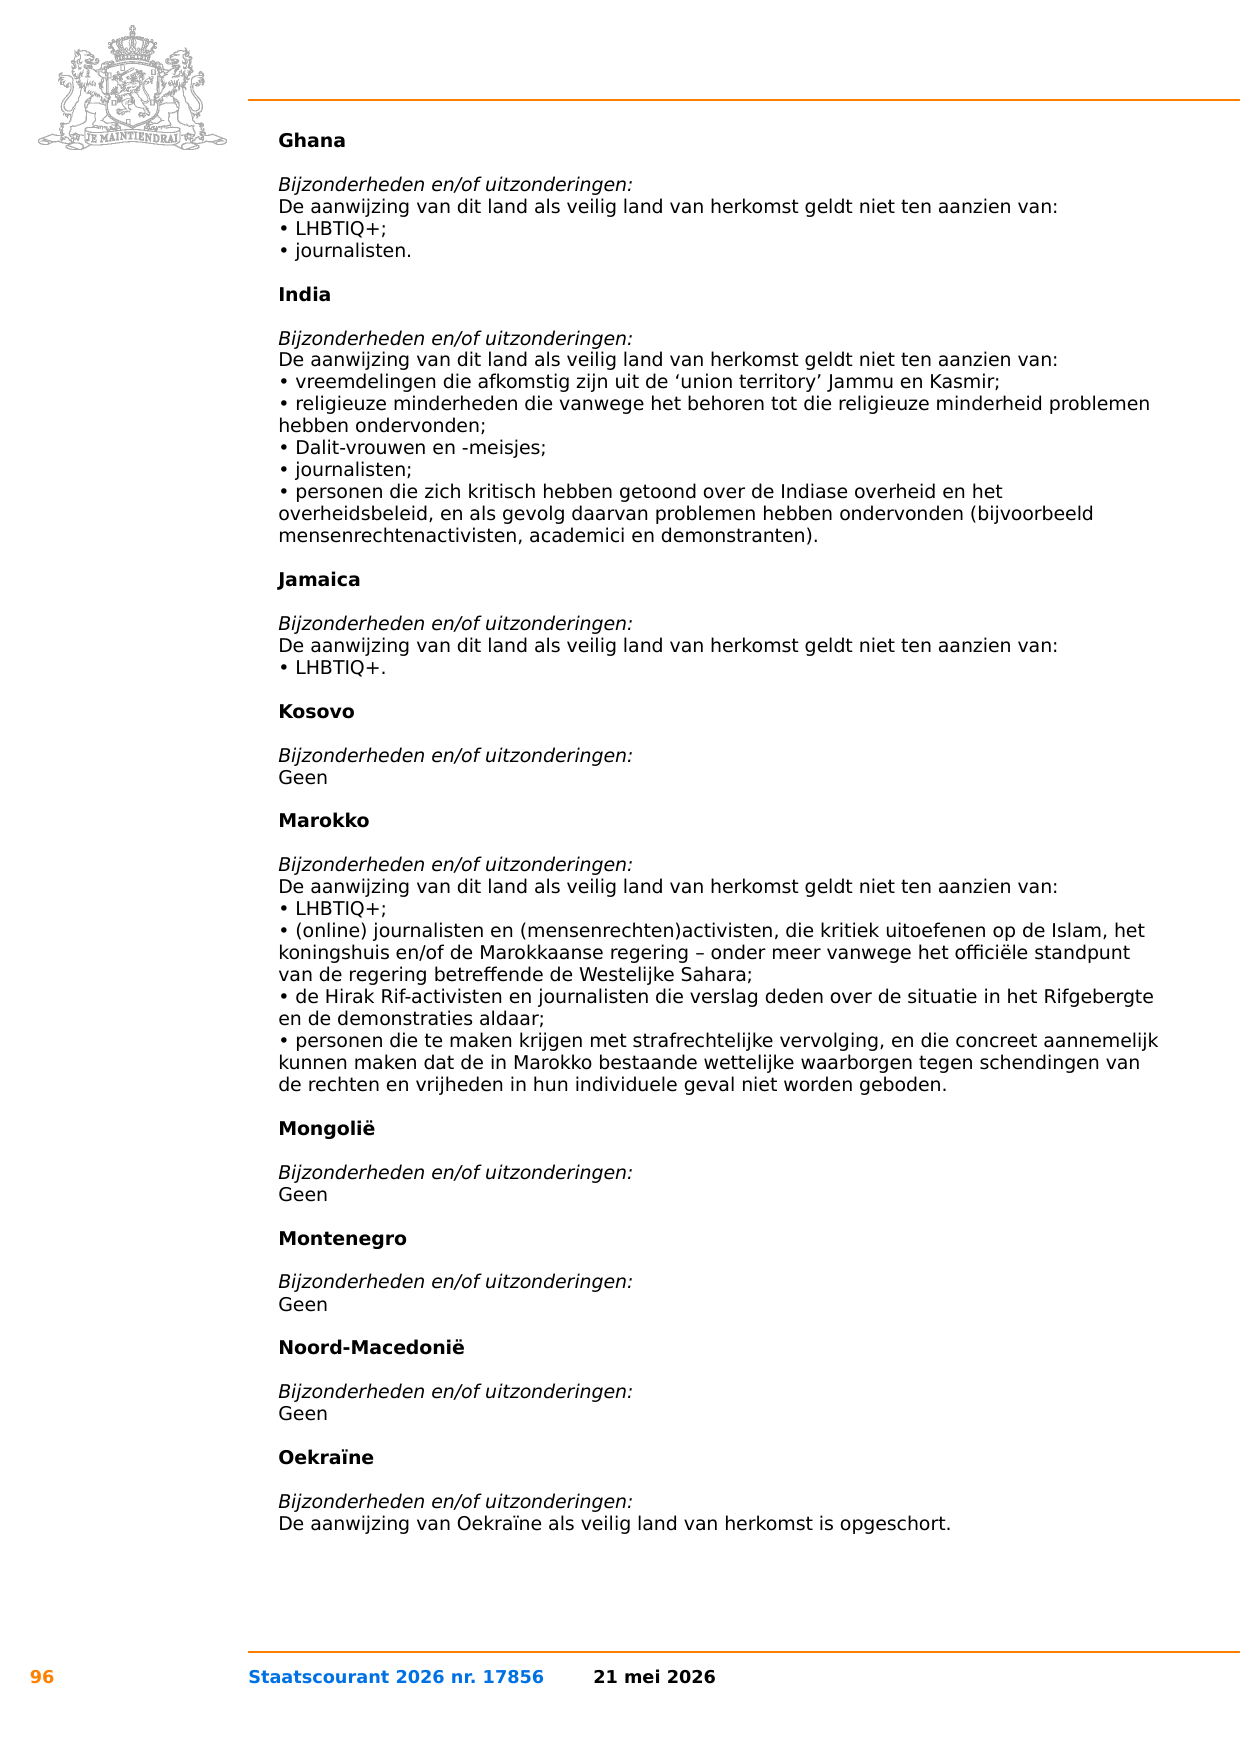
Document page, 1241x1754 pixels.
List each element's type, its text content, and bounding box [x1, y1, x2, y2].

text De aanwijzing van dit land als veilig land van herkomst geldt niet ten aanzien van: [278, 349, 1163, 371]
text Bijzonderheden en/of uitzonderingen: [278, 854, 1163, 876]
text Bijzonderheden en/of uitzonderingen: [278, 613, 1163, 635]
text Geen [278, 1293, 1163, 1315]
subtitle Noord-Macedonië [278, 1337, 1163, 1359]
text Bijzonderheden en/of uitzonderingen: [278, 1491, 1163, 1513]
text • journalisten. [278, 240, 1163, 262]
text Geen [278, 1184, 1163, 1206]
text De aanwijzing van dit land als veilig land van herkomst geldt niet ten aanzien van: [278, 196, 1163, 218]
text Bijzonderheden en/of uitzonderingen: [278, 1271, 1163, 1293]
text De aanwijzing van dit land als veilig land van herkomst geldt niet ten aanzien van: [278, 635, 1163, 657]
subtitle Marokko [278, 810, 1163, 832]
text Geen [278, 767, 1163, 788]
text • religieuze minderheden die vanwege het behoren tot die religieuze minderheid problemen hebben ondervonden; [278, 393, 1163, 437]
text • de Hirak Rif-activisten en journalisten die verslag deden over de situatie in het Rifgebergte en de demonstraties aldaar; [278, 986, 1163, 1030]
text Bijzonderheden en/of uitzonderingen: [278, 327, 1163, 349]
text • vreemdelingen die afkomstig zijn uit de ‘union territory’ Jammu en Kasmir; [278, 371, 1163, 393]
text Geen [278, 1403, 1163, 1425]
text • (online) journalisten en (mensenrechten)activisten, die kritiek uitoefenen op de Islam, het koningshuis en/of de Marokkaanse regering – onder meer vanwege het officiële standpunt van de regering betreffende de Westelijke Sahara; [278, 920, 1163, 986]
subtitle Ghana [278, 130, 1163, 152]
subtitle Oekraïne [278, 1447, 1163, 1469]
text Bijzonderheden en/of uitzonderingen: [278, 1162, 1163, 1184]
text Bijzonderheden en/of uitzonderingen: [278, 1381, 1163, 1403]
text • journalisten; [278, 459, 1163, 481]
subtitle Kosovo [278, 701, 1163, 723]
text De aanwijzing van dit land als veilig land van herkomst geldt niet ten aanzien van: [278, 876, 1163, 898]
text • personen die te maken krijgen met strafrechtelijke vervolging, en die concreet aannemelijk kunnen maken dat de in Marokko bestaande wettelijke waarborgen tegen schendingen van de rechten en vrijheden in hun individuele geval niet worden geboden. [278, 1030, 1163, 1096]
text • personen die zich kritisch hebben getoond over de Indiase overheid en het overheidsbeleid, en als gevolg daarvan problemen hebben ondervonden (bijvoorbeeld mensenrechtenactivisten, academici en demonstranten). [278, 481, 1163, 547]
subtitle Mongolië [278, 1118, 1163, 1140]
text De aanwijzing van Oekraïne als veilig land van herkomst is opgeschort. [278, 1513, 1163, 1535]
text • LHBTIQ+. [278, 657, 1163, 679]
text • LHBTIQ+; [278, 218, 1163, 240]
subtitle Montenegro [278, 1228, 1163, 1249]
text • Dalit-vrouwen en -meisjes; [278, 437, 1163, 459]
text • LHBTIQ+; [278, 898, 1163, 920]
subtitle India [278, 283, 1163, 306]
subtitle Jamaica [278, 569, 1163, 591]
text Bijzonderheden en/of uitzonderingen: [278, 174, 1163, 196]
picture [38, 25, 227, 150]
text Bijzonderheden en/of uitzonderingen: [278, 744, 1163, 767]
